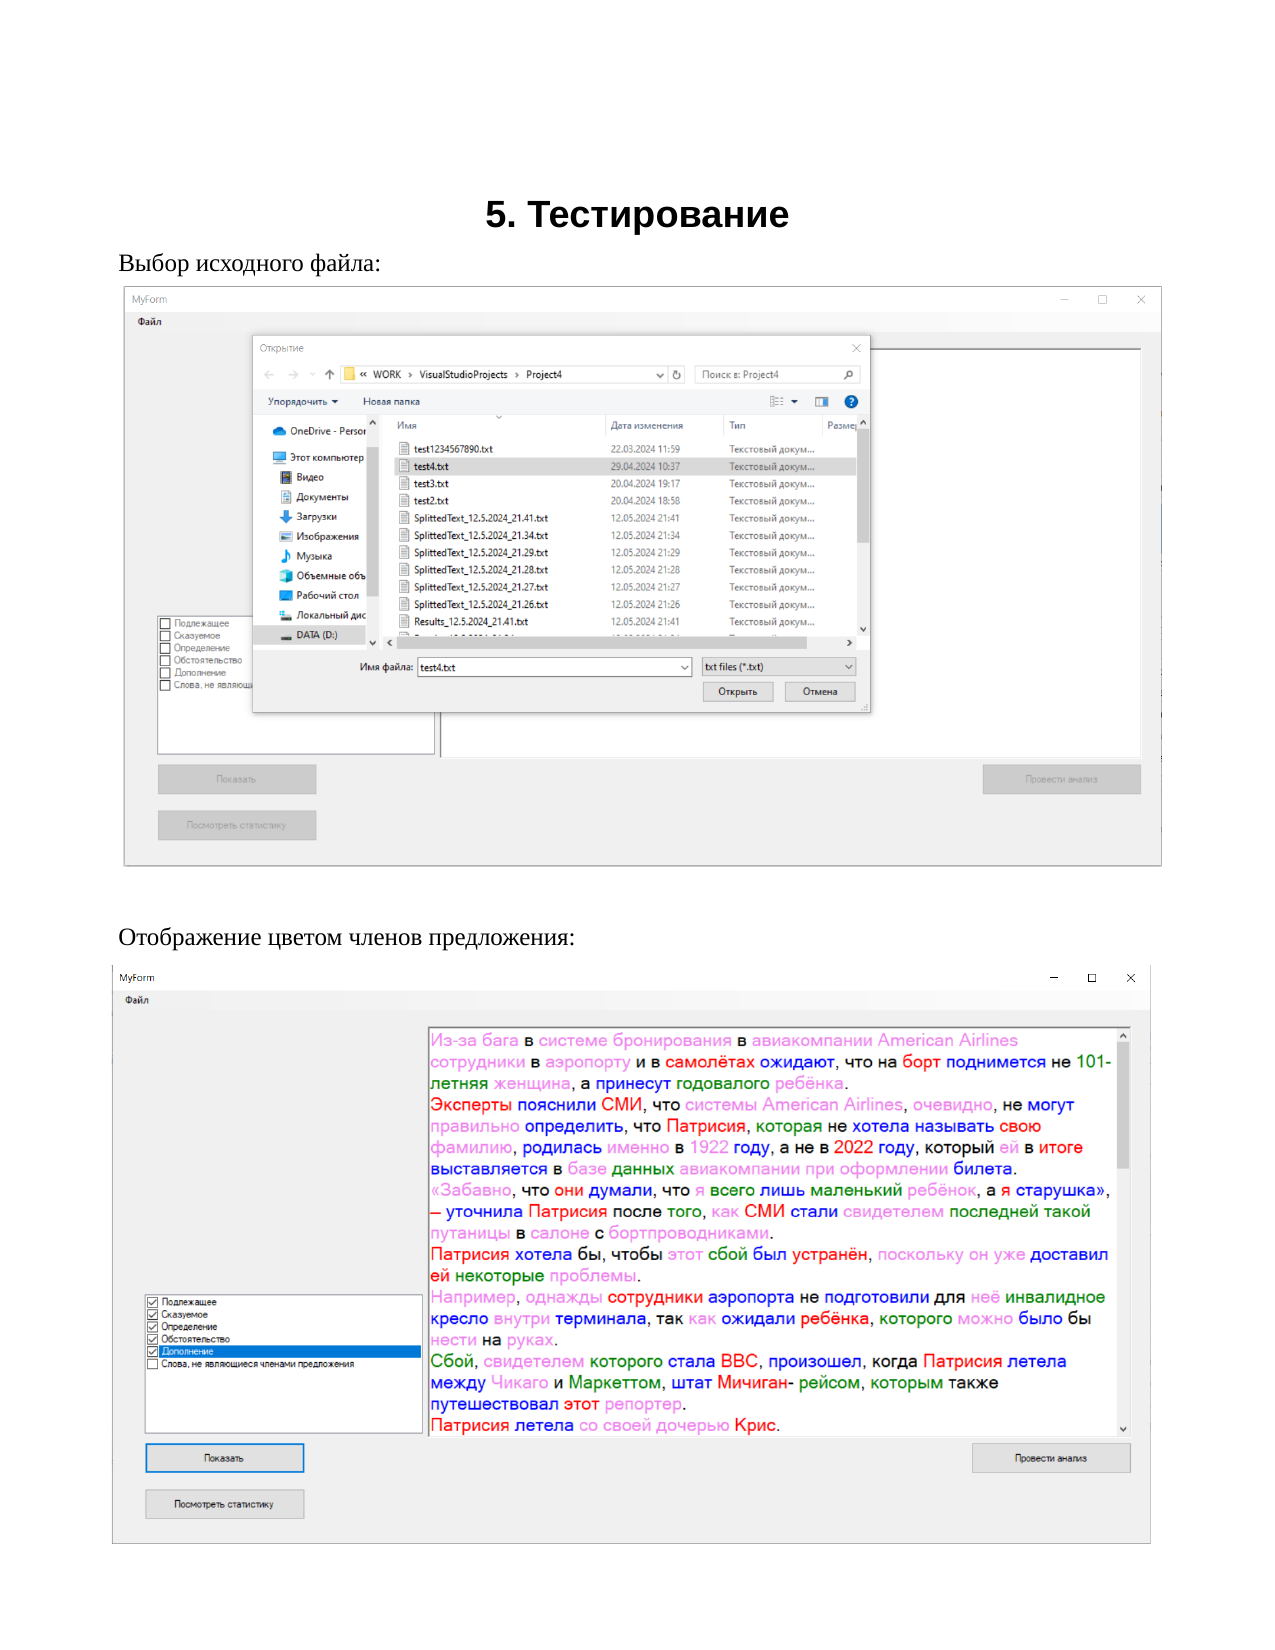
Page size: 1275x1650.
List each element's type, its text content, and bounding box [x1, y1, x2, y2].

picture [123, 286, 1162, 867]
text Отображение цветом членов предложения: [118, 922, 1157, 950]
picture [111, 965, 1151, 1544]
text Выбор исходного файла: [118, 248, 1157, 277]
subtitle 5. Тестирование [118, 192, 1157, 236]
